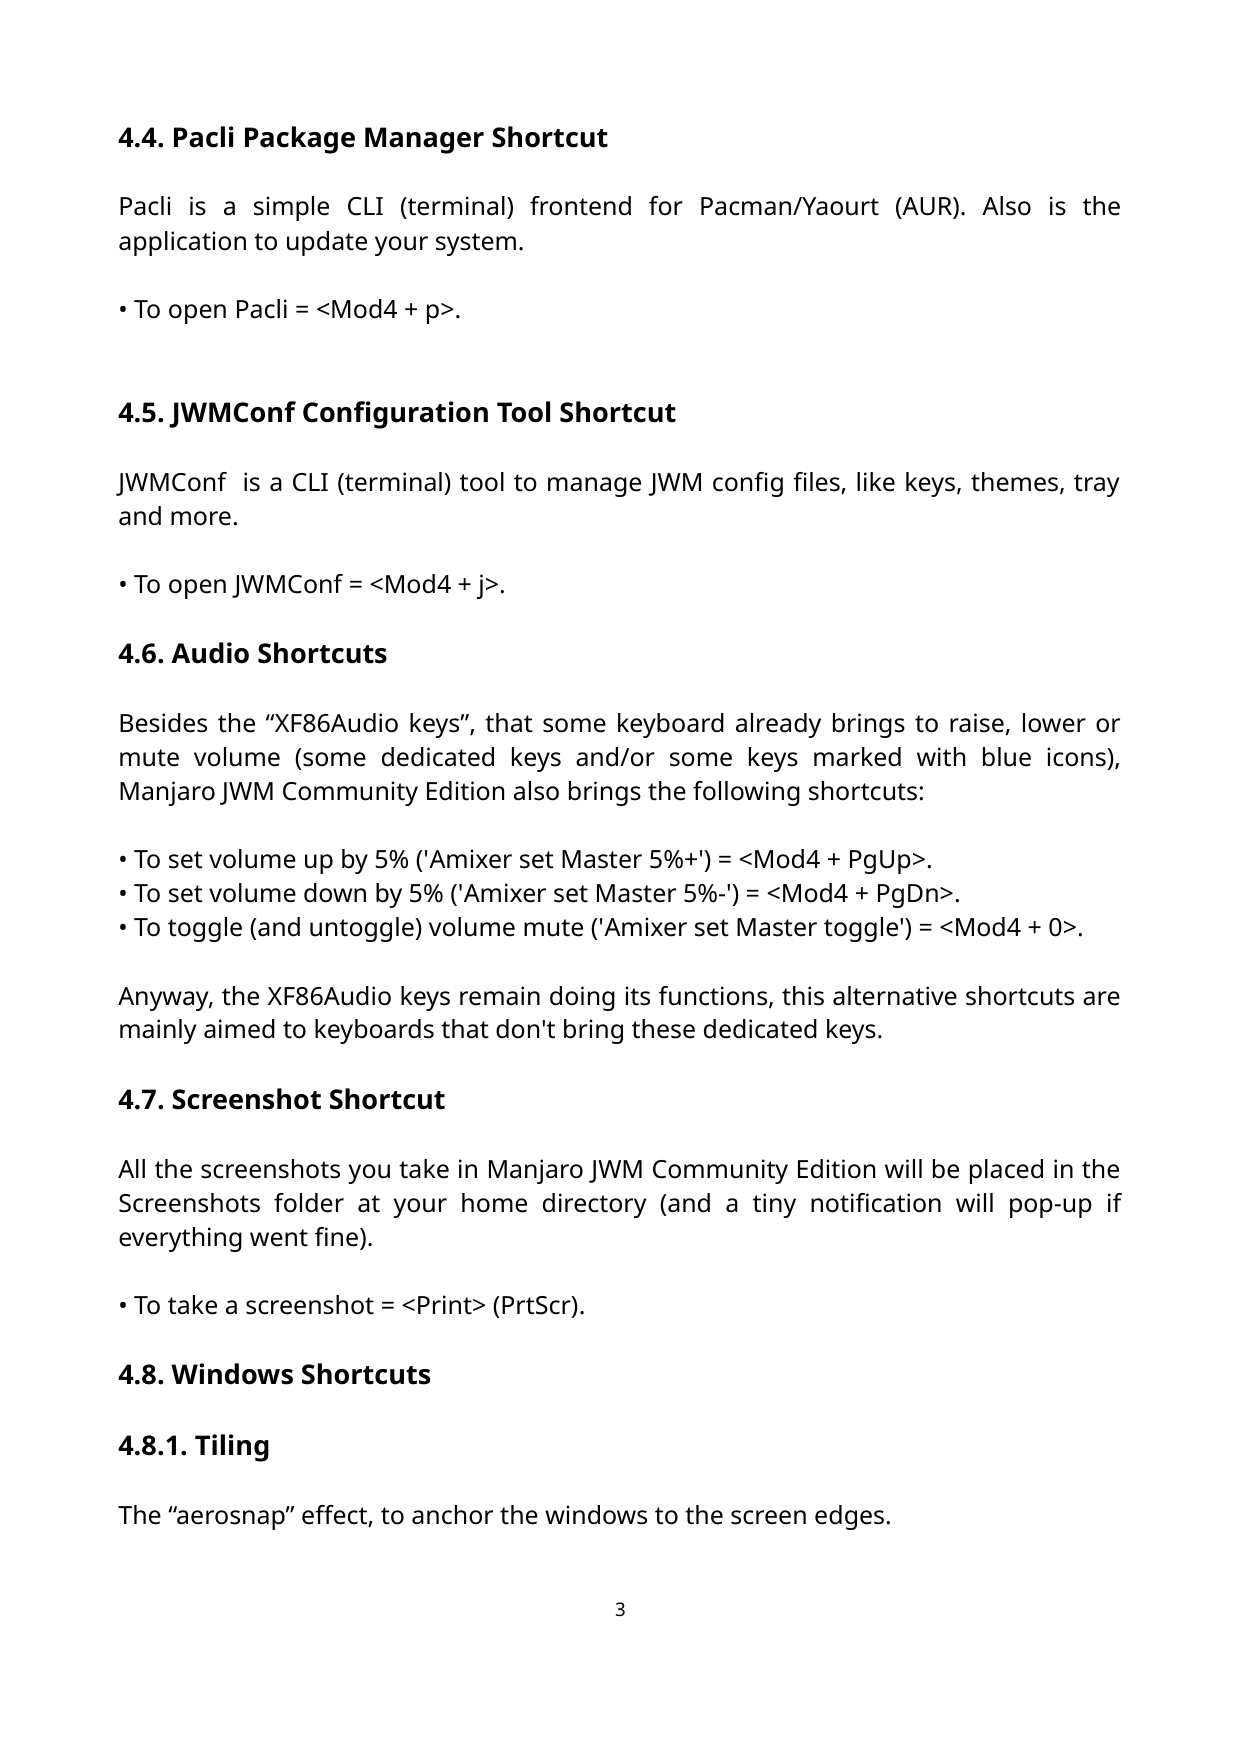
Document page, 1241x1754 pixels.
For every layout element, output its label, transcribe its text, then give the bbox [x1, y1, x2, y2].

subtitle 4.5. JWMConf Configuration Tool Shortcut [118, 393, 1122, 430]
text • To set volume down by 5% ('Amixer set Master 5%-') = <Mod4 + PgDn>. [118, 876, 1122, 910]
text • To set volume up by 5% ('Amixer set Master 5%+') = <Mod4 + PgUp>. [118, 842, 1122, 876]
text Pacli is a simple CLI (terminal) frontend for Pacman/Yaourt (AUR). Also is the application to update your system. [118, 189, 1122, 257]
text • To take a screenshot = <Print> (PrtScr). [118, 1287, 1122, 1322]
subtitle 4.8. Windows Shortcuts [118, 1356, 1122, 1392]
text All the screenshots you take in Manjaro JWM Community Edition will be placed in the Screenshots folder at your home directory (and a tiny notification will pop-up if everything went fine). [118, 1151, 1122, 1253]
text JWMConf is a CLI (terminal) tool to manage JWM config files, like keys, themes, tray and more. [118, 464, 1122, 532]
text • To toggle (and untoggle) volume mute ('Amixer set Master toggle') = <Mod4 + 0>. [118, 910, 1122, 944]
text • To open Pacli = <Mod4 + p>. [118, 291, 1122, 325]
text The “aerosnap” effect, to anchor the windows to the screen edges. [118, 1497, 1122, 1532]
text Anyway, the XF86Audio keys remain doing its functions, this alternative shortcuts are mainly aimed to keyboards that don't bring these dedicated keys. [118, 978, 1122, 1046]
subtitle 4.6. Audio Shortcuts [118, 635, 1122, 672]
subtitle 4.4. Pacli Package Manager Shortcut [118, 118, 1122, 155]
subtitle 4.8.1. Tiling [118, 1427, 1122, 1463]
text Besides the “XF86Audio keys”, that some keyboard already brings to raise, lower or mute volume (some dedicated keys and/or some keys marked with blue icons), Manjaro JWM Community Edition also brings the following shortcuts: [118, 706, 1122, 808]
subtitle 4.7. Screenshot Shortcut [118, 1080, 1122, 1117]
text • To open JWMConf = <Mod4 + j>. [118, 567, 1122, 601]
